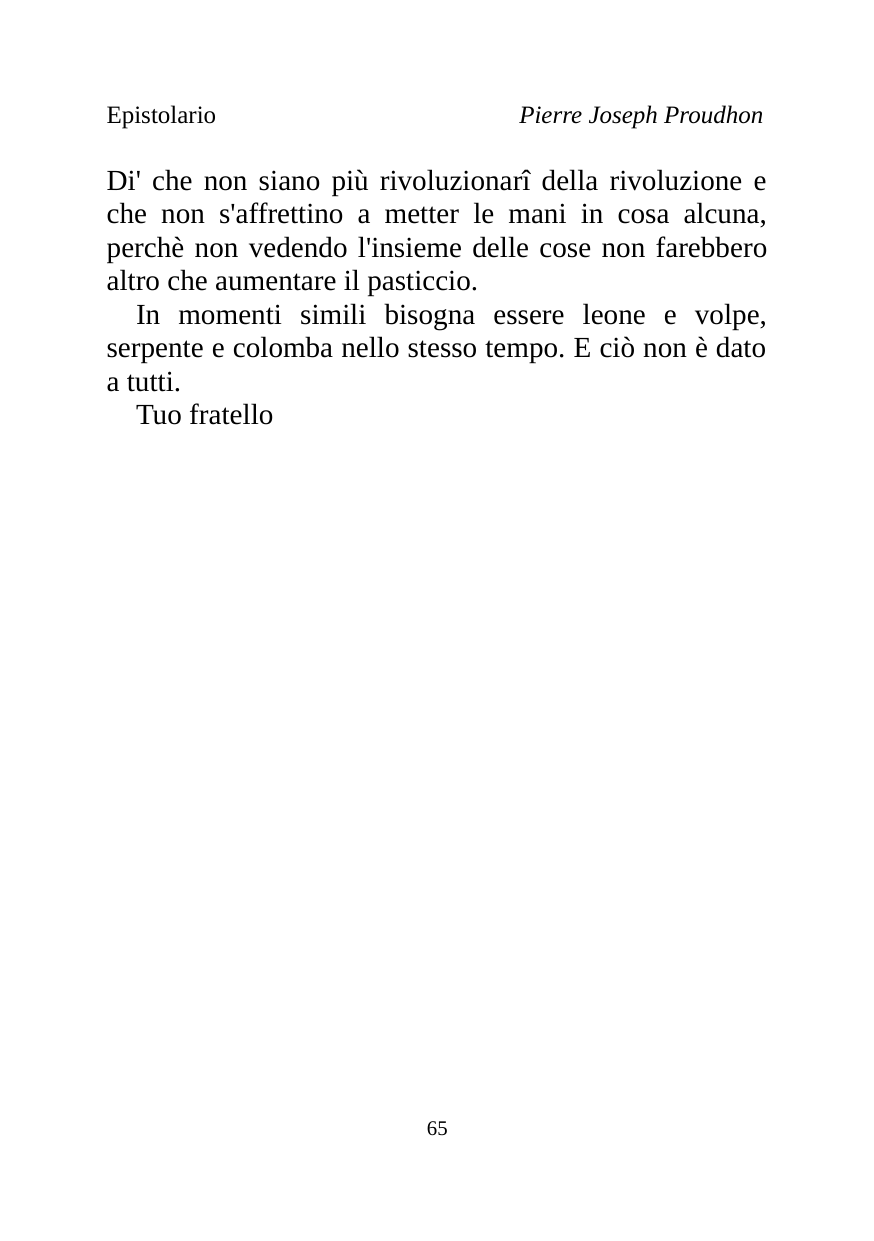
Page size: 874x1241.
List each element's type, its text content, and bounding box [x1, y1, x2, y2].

text Tuo fratello [106, 397, 768, 431]
text Di' che non siano più rivoluzionarî della rivoluzione e che non s'affrettino a metter le mani in cosa alcuna, perchè non vedendo l'insieme delle cose non farebbero altro che aumentare il pasticcio. [106, 163, 768, 297]
text In momenti simili bisogna essere leone e volpe, serpente e colomba nello stesso tempo. E ciò non è dato a tutti. [106, 297, 768, 397]
